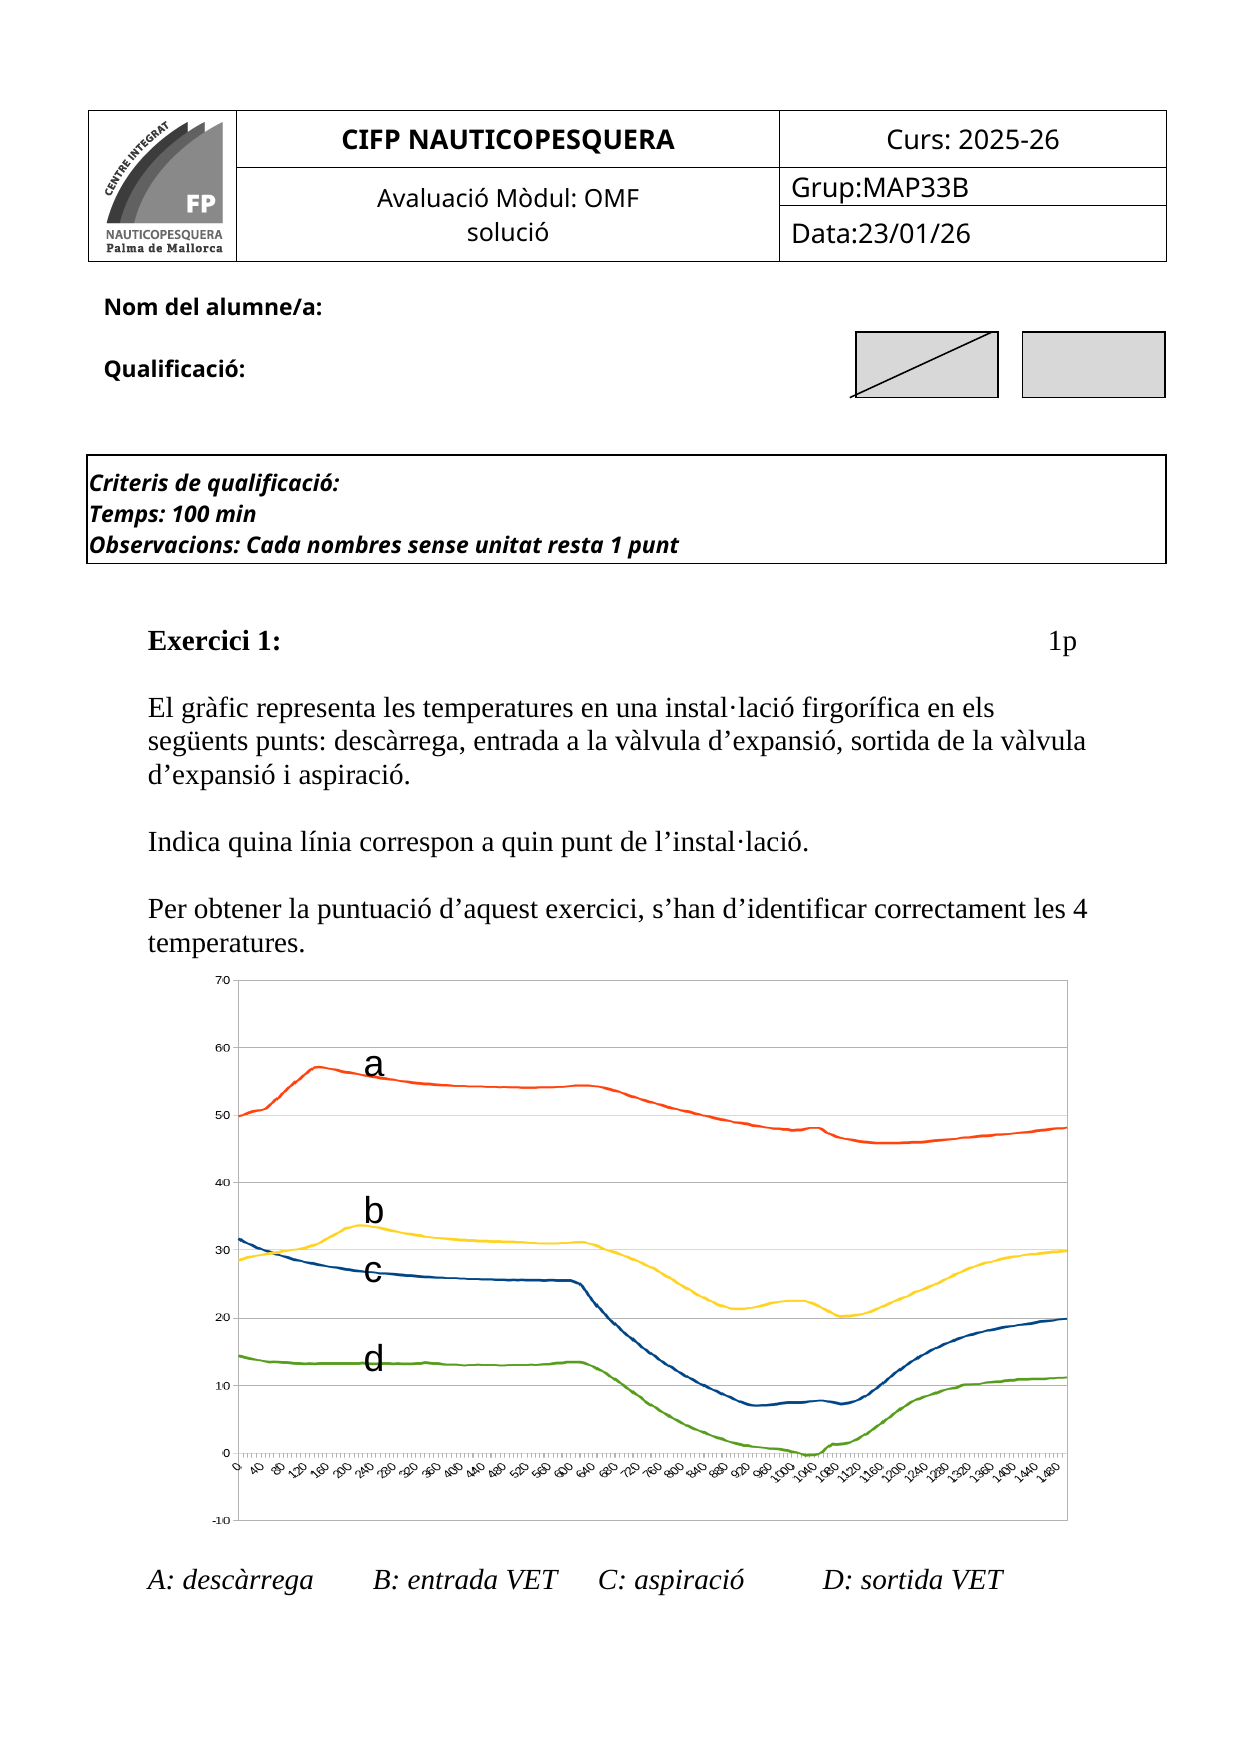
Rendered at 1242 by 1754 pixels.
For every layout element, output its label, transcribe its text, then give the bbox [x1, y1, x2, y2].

text [999, 353, 1022, 384]
text El gràfic representa les temperatures en una instal·lació firgorífica en els següents punts: descàrrega, entrada a la vàlvula d’expansió, sortida de la vàlvula d’expansió i aspiració. [148, 690, 1094, 791]
picture [100, 111, 229, 260]
text Criteris de qualificació: [89, 467, 1094, 498]
picture [206, 970, 1079, 1529]
text Temps: 100 min [89, 498, 1094, 529]
text Observacions: Cada nombres sense unitat resta 1 punt [89, 529, 1094, 560]
text Indica quina línia correspon a quin punt de l’instal·lació. [148, 824, 1094, 858]
text Nom del alumne/a: [103, 290, 1094, 322]
text Per obtener la puntuació d’aquest exercici, s’han d’identificar correctament les 4 temperatures. [148, 891, 1094, 958]
text A: descàrrega B: entrada VET C: aspiració D: sortida VET [148, 1562, 1094, 1596]
text Qualificació: [103, 353, 855, 384]
text Exercici 1: 1p [148, 623, 1094, 656]
